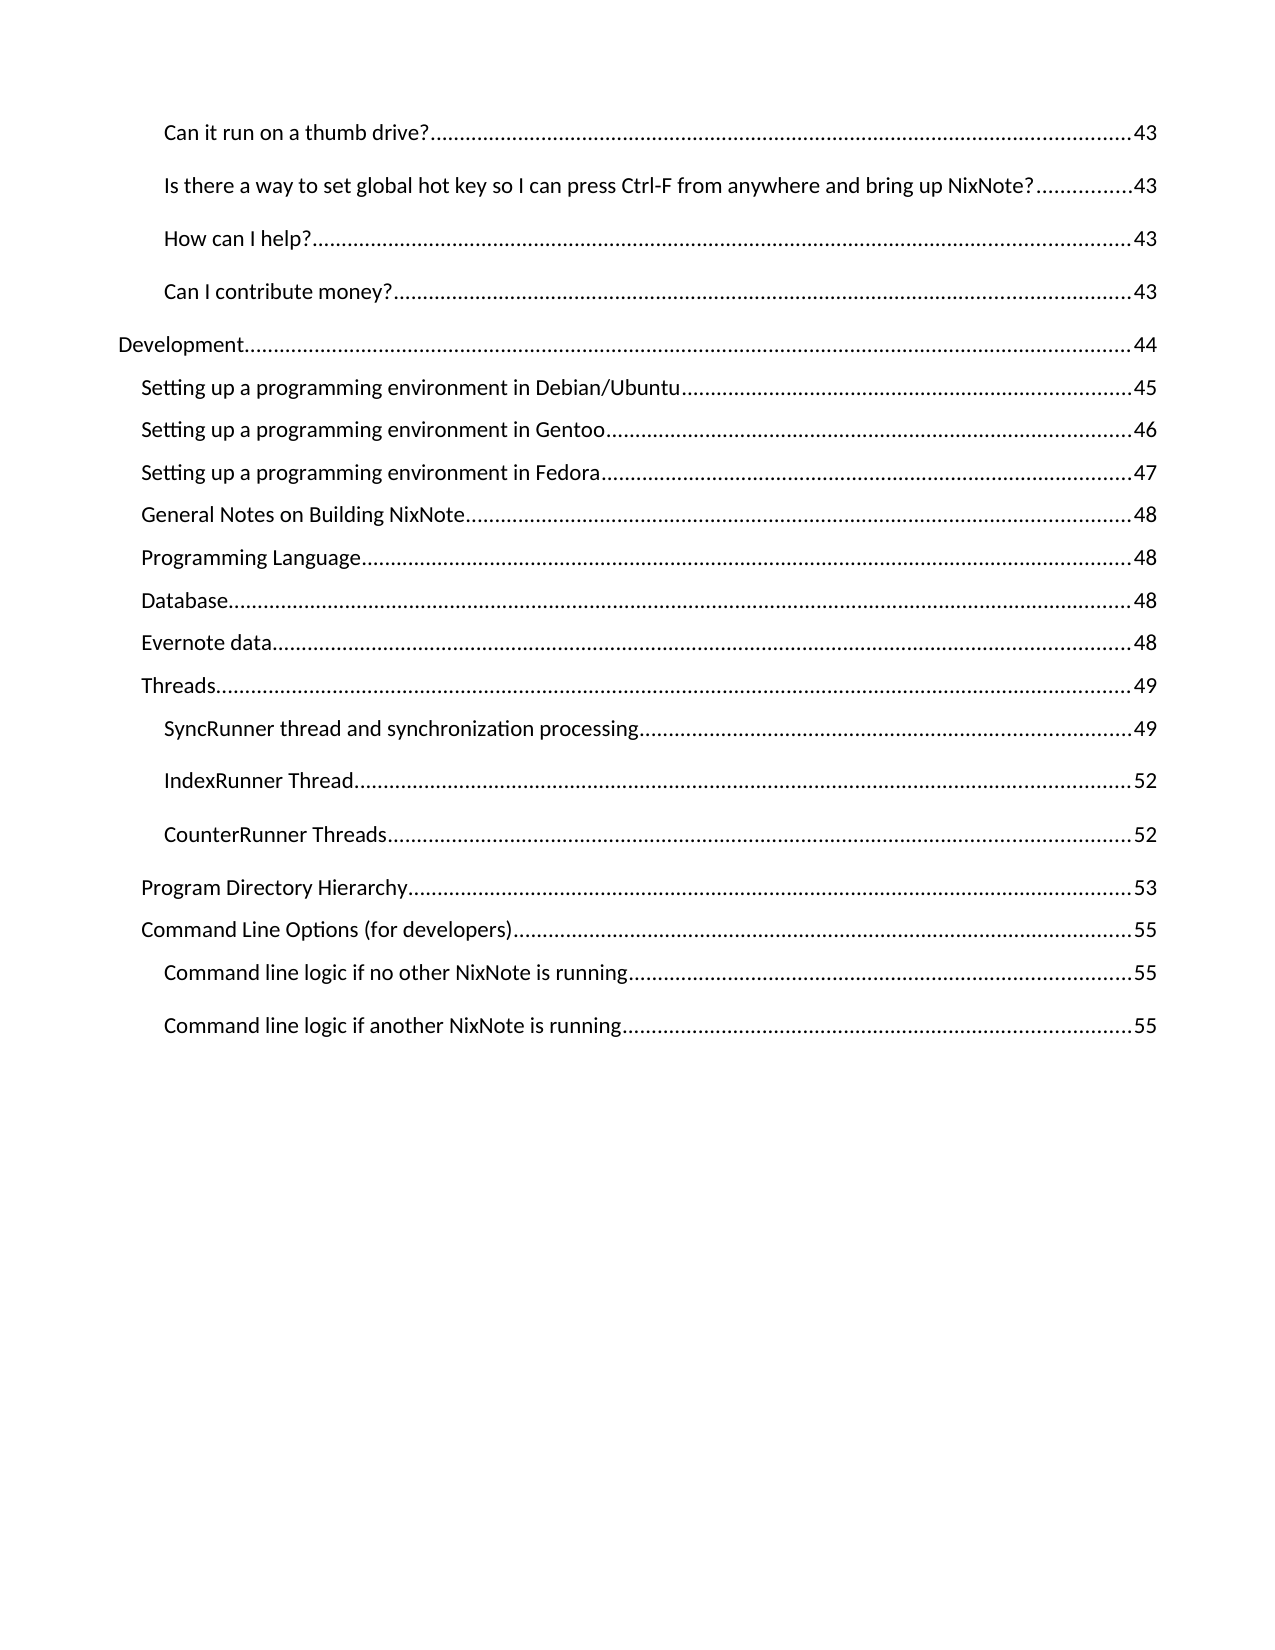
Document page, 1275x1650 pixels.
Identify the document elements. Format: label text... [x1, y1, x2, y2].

text Program Directory Hierarchy 53 [141, 873, 1157, 901]
text Is there a way to set global hot key so I can press Ctrl-F from anywhere and bring up NixNote? 43 [164, 171, 1157, 199]
text How can I help? 43 [164, 224, 1157, 252]
text Can it run on a thumb drive? 43 [164, 118, 1157, 146]
text Setting up a programming environment in Gentoo 46 [141, 415, 1157, 443]
text Setting up a programming environment in Fedora 47 [141, 458, 1157, 486]
text Evernote data 48 [141, 628, 1157, 656]
text Can I contribute money? 43 [164, 277, 1157, 305]
text Database 48 [141, 586, 1157, 614]
text General Notes on Building NixNote 48 [141, 501, 1157, 529]
text Threads 49 [141, 671, 1157, 699]
text Command line logic if no other NixNote is running 55 [164, 958, 1157, 986]
text Command Line Options (for developers) 55 [141, 915, 1157, 943]
text IndexRunner Thread 52 [164, 767, 1157, 795]
text Development 44 [118, 330, 1157, 358]
text Command line logic if another NixNote is running 55 [164, 1011, 1157, 1039]
text CounterRunner Threads 52 [164, 820, 1157, 848]
text Setting up a programming environment in Debian/Ubuntu 45 [141, 373, 1157, 401]
text SyncRunner thread and synchronization processing 49 [164, 714, 1157, 742]
text Programming Language 48 [141, 543, 1157, 571]
